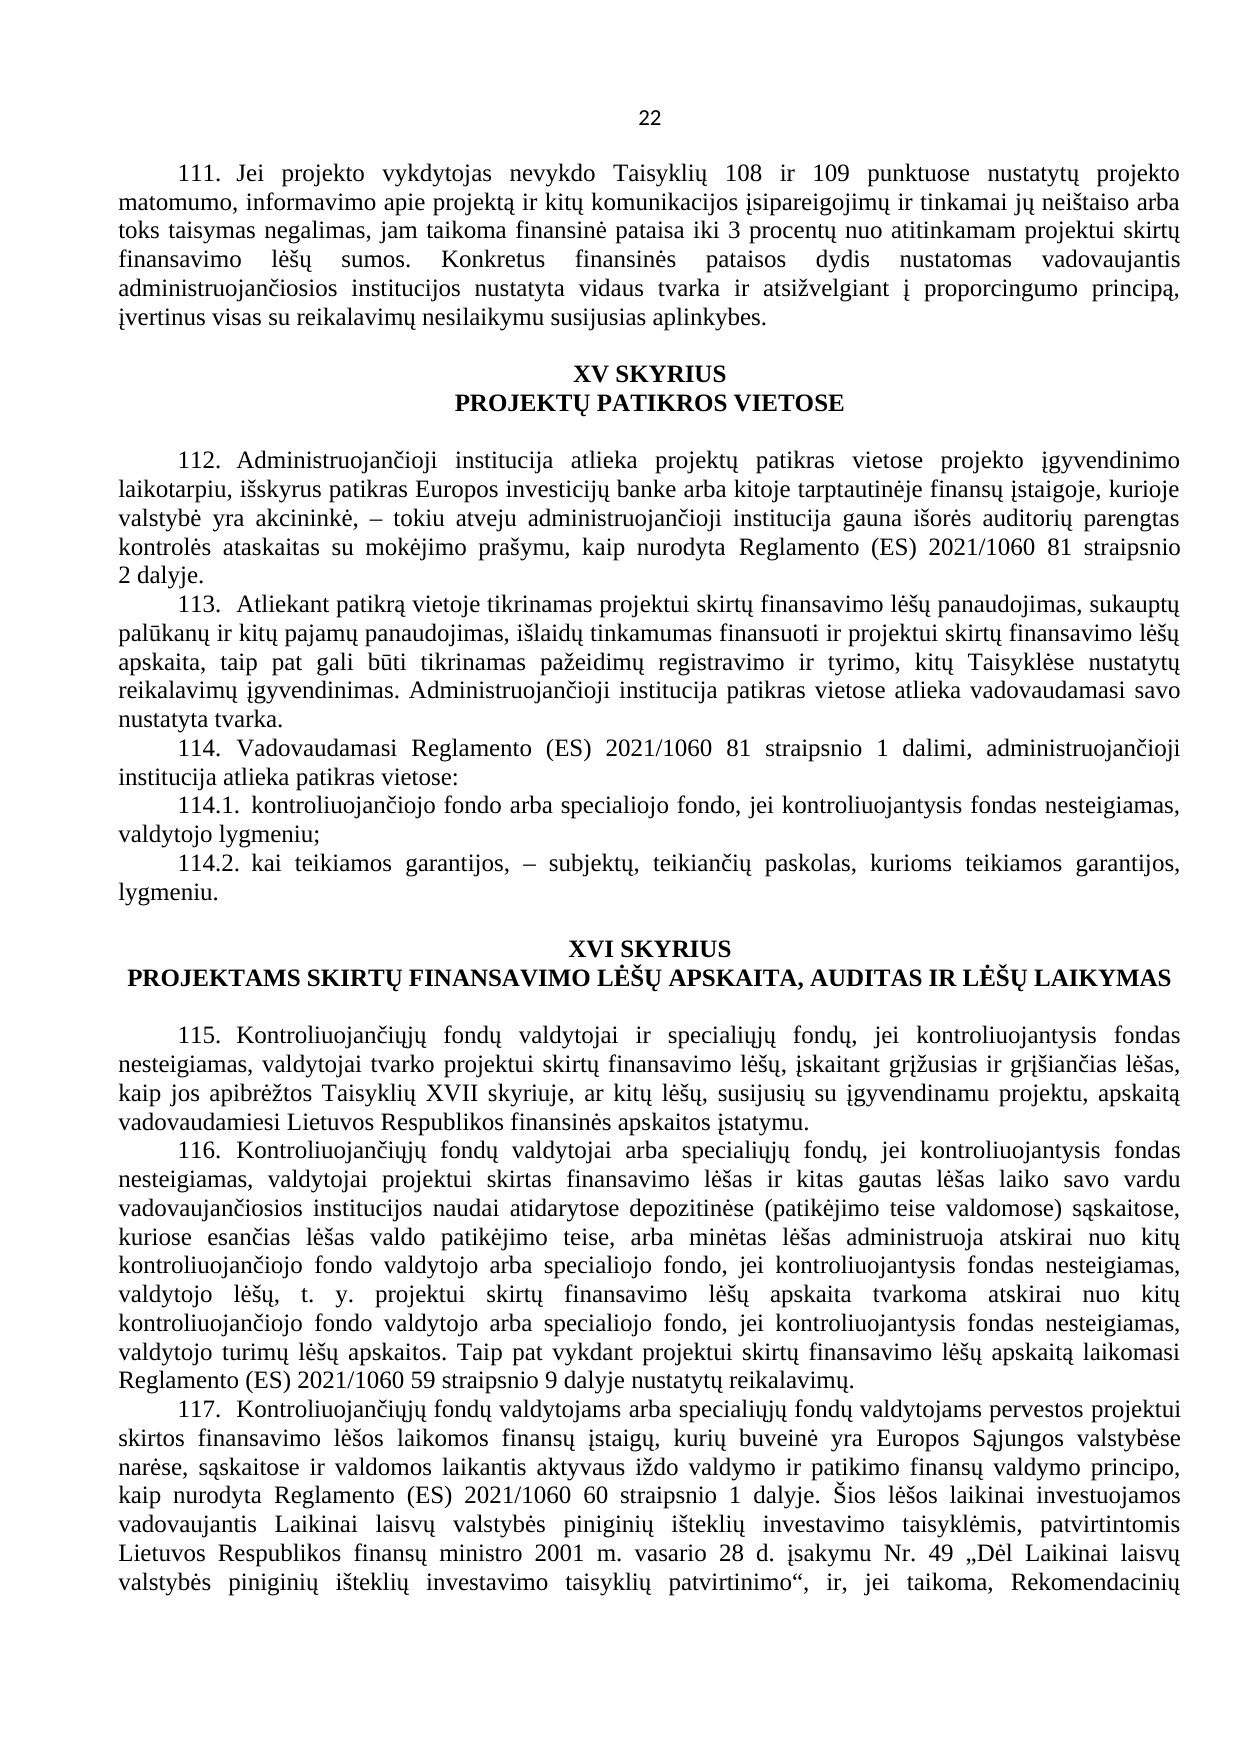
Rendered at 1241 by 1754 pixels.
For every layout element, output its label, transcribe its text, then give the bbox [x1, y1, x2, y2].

text 114. Vadovaudamasi Reglamento (ES) 2021/1060 81 straipsnio 1 dalimi, administruojančioji institucija atlieka patikras vietose: [118, 733, 1181, 790]
text PROJEKTŲ PATIKROS VIETOSE [118, 388, 1181, 417]
text 114.1. kontroliuojančiojo fondo arba specialiojo fondo, jei kontroliuojantysis fondas nesteigiamas, valdytojo lygmeniu; [118, 790, 1181, 848]
text 116. Kontroliuojančiųjų fondų valdytojai arba specialiųjų fondų, jei kontroliuojantysis fondas nesteigiamas, valdytojai projektui skirtas finansavimo lėšas ir kitas gautas lėšas laiko savo vardu vadovaujančiosios institucijos naudai atidarytose depozitinėse (patikėjimo teise valdomose) sąskaitose, kuriose esančias lėšas valdo patikėjimo teise, arba minėtas lėšas administruoja atskirai nuo kitų kontroliuojančiojo fondo valdytojo arba specialiojo fondo, jei kontroliuojantysis fondas nesteigiamas, valdytojo lėšų, t. y. projektui skirtų finansavimo lėšų apskaita tvarkoma atskirai nuo kitų kontroliuojančiojo fondo valdytojo arba specialiojo fondo, jei kontroliuojantysis fondas nesteigiamas, valdytojo turimų lėšų apskaitos. Taip pat vykdant projektui skirtų finansavimo lėšų apskaitą laikomasi Reglamento (ES) 2021/1060 59 straipsnio 9 dalyje nustatytų reikalavimų. [118, 1135, 1181, 1394]
text PROJEKTAMS SKIRTŲ FINANSAVIMO LĖŠŲ APSKAITA, AUDITAS IR LĖŠŲ LAIKYMAS [118, 963, 1181, 992]
text XVI SKYRIUS [118, 934, 1181, 963]
text 114.2. kai teikiamos garantijos, – subjektų, teikiančių paskolas, kurioms teikiamos garantijos, lygmeniu. [118, 848, 1181, 905]
text 112. Administruojančioji institucija atlieka projektų patikras vietose projekto įgyvendinimo laikotarpiu, išskyrus patikras Europos investicijų banke arba kitoje tarptautinėje finansų įstaigoje, kurioje valstybė yra akcininkė, – tokiu atveju administruojančioji institucija gauna išorės auditorių parengtas kontrolės ataskaitas su mokėjimo prašymu, kaip nurodyta Reglamento (ES) 2021/1060 81 straipsnio 2 dalyje. [118, 445, 1181, 589]
text 115. Kontroliuojančiųjų fondų valdytojai ir specialiųjų fondų, jei kontroliuojantysis fondas nesteigiamas, valdytojai tvarko projektui skirtų finansavimo lėšų, įskaitant grįžusias ir grįšiančias lėšas, kaip jos apibrėžtos Taisyklių XVII skyriuje, ar kitų lėšų, susijusių su įgyvendinamu projektu, apskaitą vadovaudamiesi Lietuvos Respublikos finansinės apskaitos įstatymu. [118, 1020, 1181, 1135]
text 117. Kontroliuojančiųjų fondų valdytojams arba specialiųjų fondų valdytojams pervestos projektui skirtos finansavimo lėšos laikomos finansų įstaigų, kurių buveinė yra Europos Sąjungos valstybėse narėse, sąskaitose ir valdomos laikantis aktyvaus iždo valdymo ir patikimo finansų valdymo principo, kaip nurodyta Reglamento (ES) 2021/1060 60 straipsnio 1 dalyje. Šios lėšos laikinai investuojamos vadovaujantis Laikinai laisvų valstybės piniginių išteklių investavimo taisyklėmis, patvirtintomis Lietuvos Respublikos finansų ministro 2001 m. vasario 28 d. įsakymu Nr. 49 „Dėl Laikinai laisvų valstybės piniginių išteklių investavimo taisyklių patvirtinimo“, ir, jei taikoma, Rekomendacinių [118, 1394, 1181, 1595]
text XV SKYRIUS [118, 359, 1181, 388]
text 111. Jei projekto vykdytojas nevykdo Taisyklių 108 ir 109 punktuose nustatytų projekto matomumo, informavimo apie projektą ir kitų komunikacijos įsipareigojimų ir tinkamai jų neištaiso arba toks taisymas negalimas, jam taikoma finansinė pataisa iki 3 procentų nuo atitinkamam projektui skirtų finansavimo lėšų sumos. Konkretus finansinės pataisos dydis nustatomas vadovaujantis administruojančiosios institucijos nustatyta vidaus tvarka ir atsižvelgiant į proporcingumo principą, įvertinus visas su reikalavimų nesilaikymu susijusias aplinkybes. [118, 158, 1181, 330]
text 113. Atliekant patikrą vietoje tikrinamas projektui skirtų finansavimo lėšų panaudojimas, sukauptų palūkanų ir kitų pajamų panaudojimas, išlaidų tinkamumas finansuoti ir projektui skirtų finansavimo lėšų apskaita, taip pat gali būti tikrinamas pažeidimų registravimo ir tyrimo, kitų Taisyklėse nustatytų reikalavimų įgyvendinimas. Administruojančioji institucija patikras vietose atlieka vadovaudamasi savo nustatyta tvarka. [118, 589, 1181, 733]
